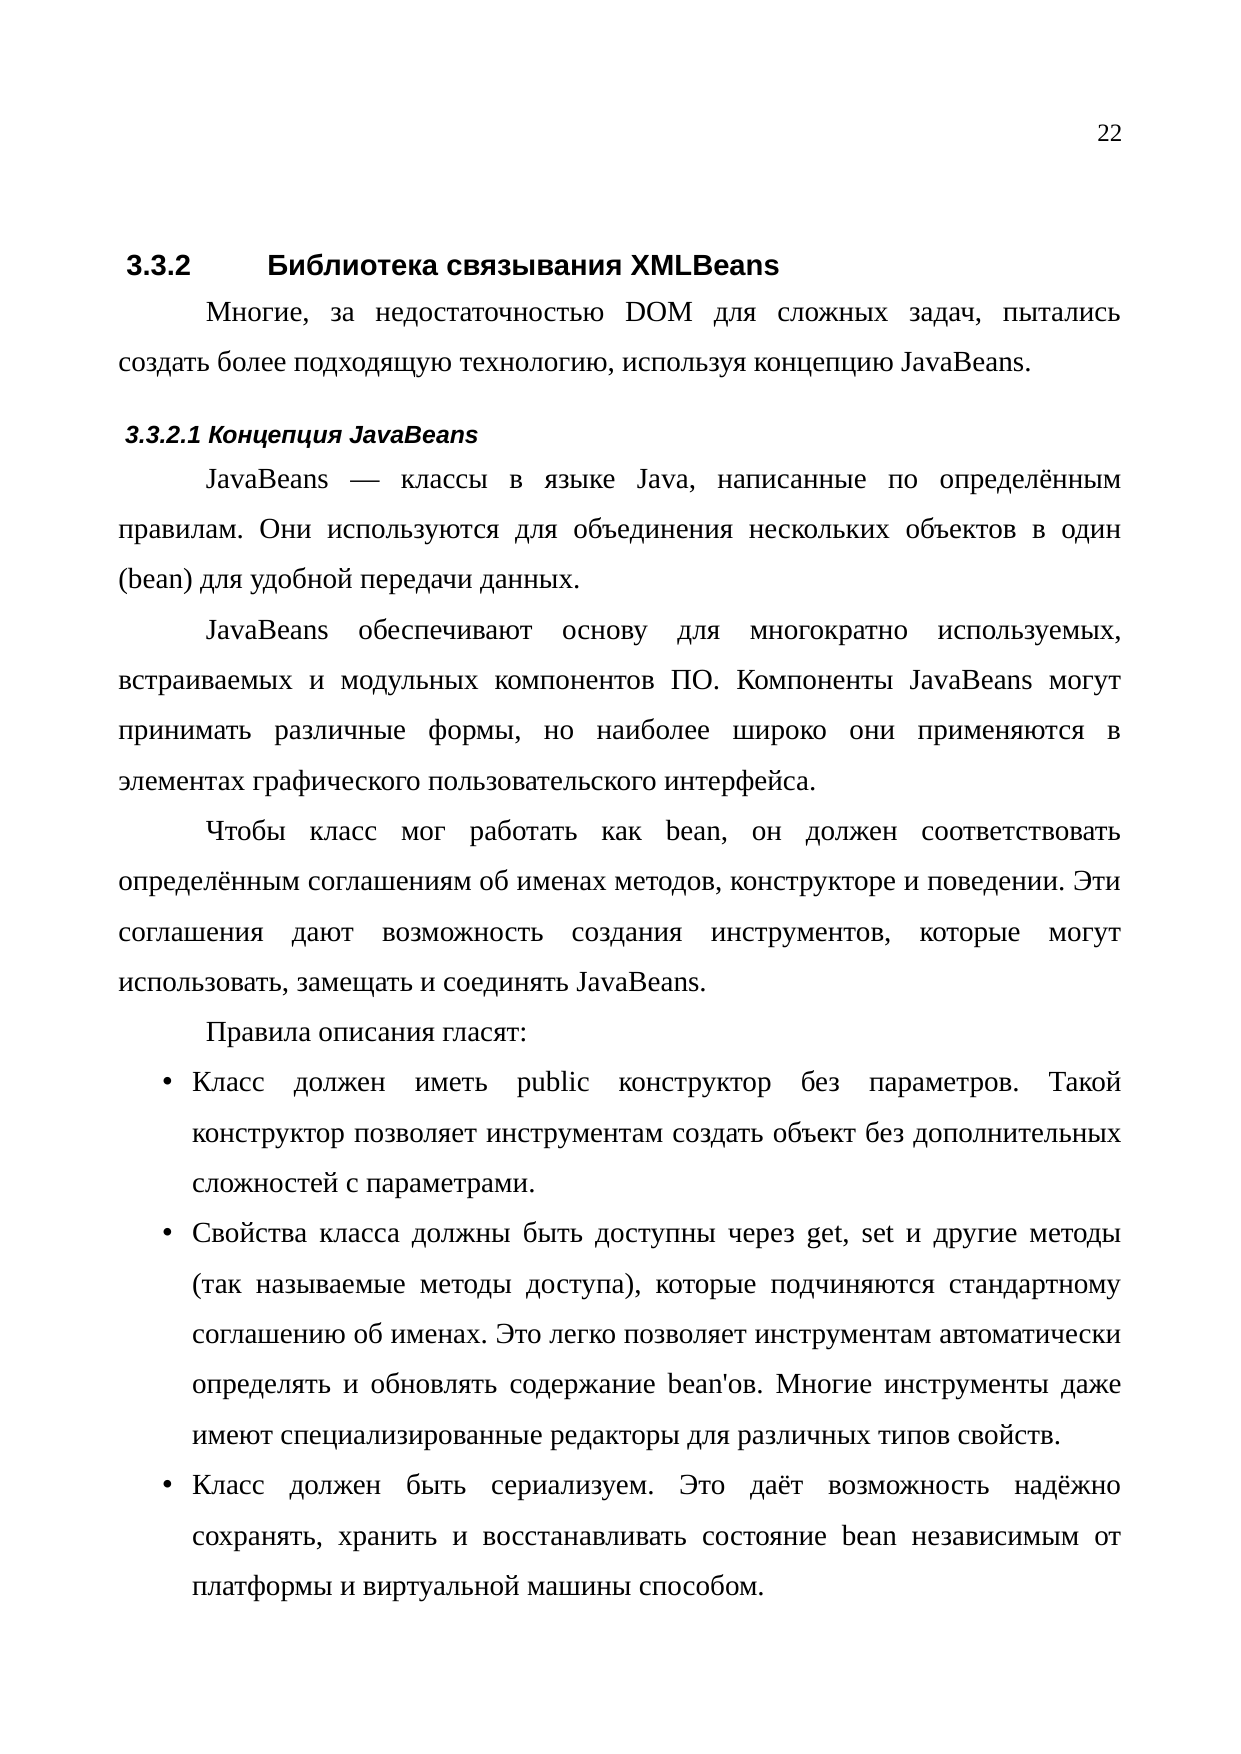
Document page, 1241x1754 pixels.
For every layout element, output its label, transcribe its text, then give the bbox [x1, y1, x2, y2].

list Класс должен быть сериализуем. Это даёт возможность надёжно сохранять, хранить и восстанавливать состояние bean независимым от платформы и виртуальной машины способом. [162, 1467, 1122, 1602]
text Правила описания гласят: [118, 1014, 1122, 1048]
subtitle Концепция JavaBeans [118, 420, 1122, 448]
subtitle Библиотека связывания XMLBeans [118, 248, 1122, 282]
text JavaBeans обеспечивают основу для многократно используемых, встраиваемых и модульных компонентов ПО. Компоненты JavaBeans могут принимать различные формы, но наиболее широко они применяются в элементах графического пользовательского интерфейса. [118, 612, 1122, 796]
text JavaBeans — классы в языке Java, написанные по определённым правилам. Они используются для объединения нескольких объектов в один (bean) для удобной передачи данных. [118, 461, 1122, 595]
text Чтобы класс мог работать как bean, он должен соответствовать определённым соглашениям об именах методов, конструкторе и поведении. Эти соглашения дают возможность создания инструментов, которые могут использовать, замещать и соединять JavaBeans. [118, 813, 1122, 997]
list Класс должен иметь public конструктор без параметров. Такой конструктор позволяет инструментам создать объект без дополнительных сложностей с параметрами. [162, 1064, 1122, 1199]
list Свойства класса должны быть доступны через get, set и другие методы (так называемые методы доступа), которые подчиняются стандартному соглашению об именах. Это легко позволяет инструментам автоматически определять и обновлять содержание bean'ов. Многие инструменты даже имеют специализированные редакторы для различных типов свойств. [162, 1216, 1122, 1451]
text Многие, за недостаточностью DOM для сложных задач, пытались создать более подходящую технологию, используя концепцию JavaBeans. [118, 294, 1122, 378]
